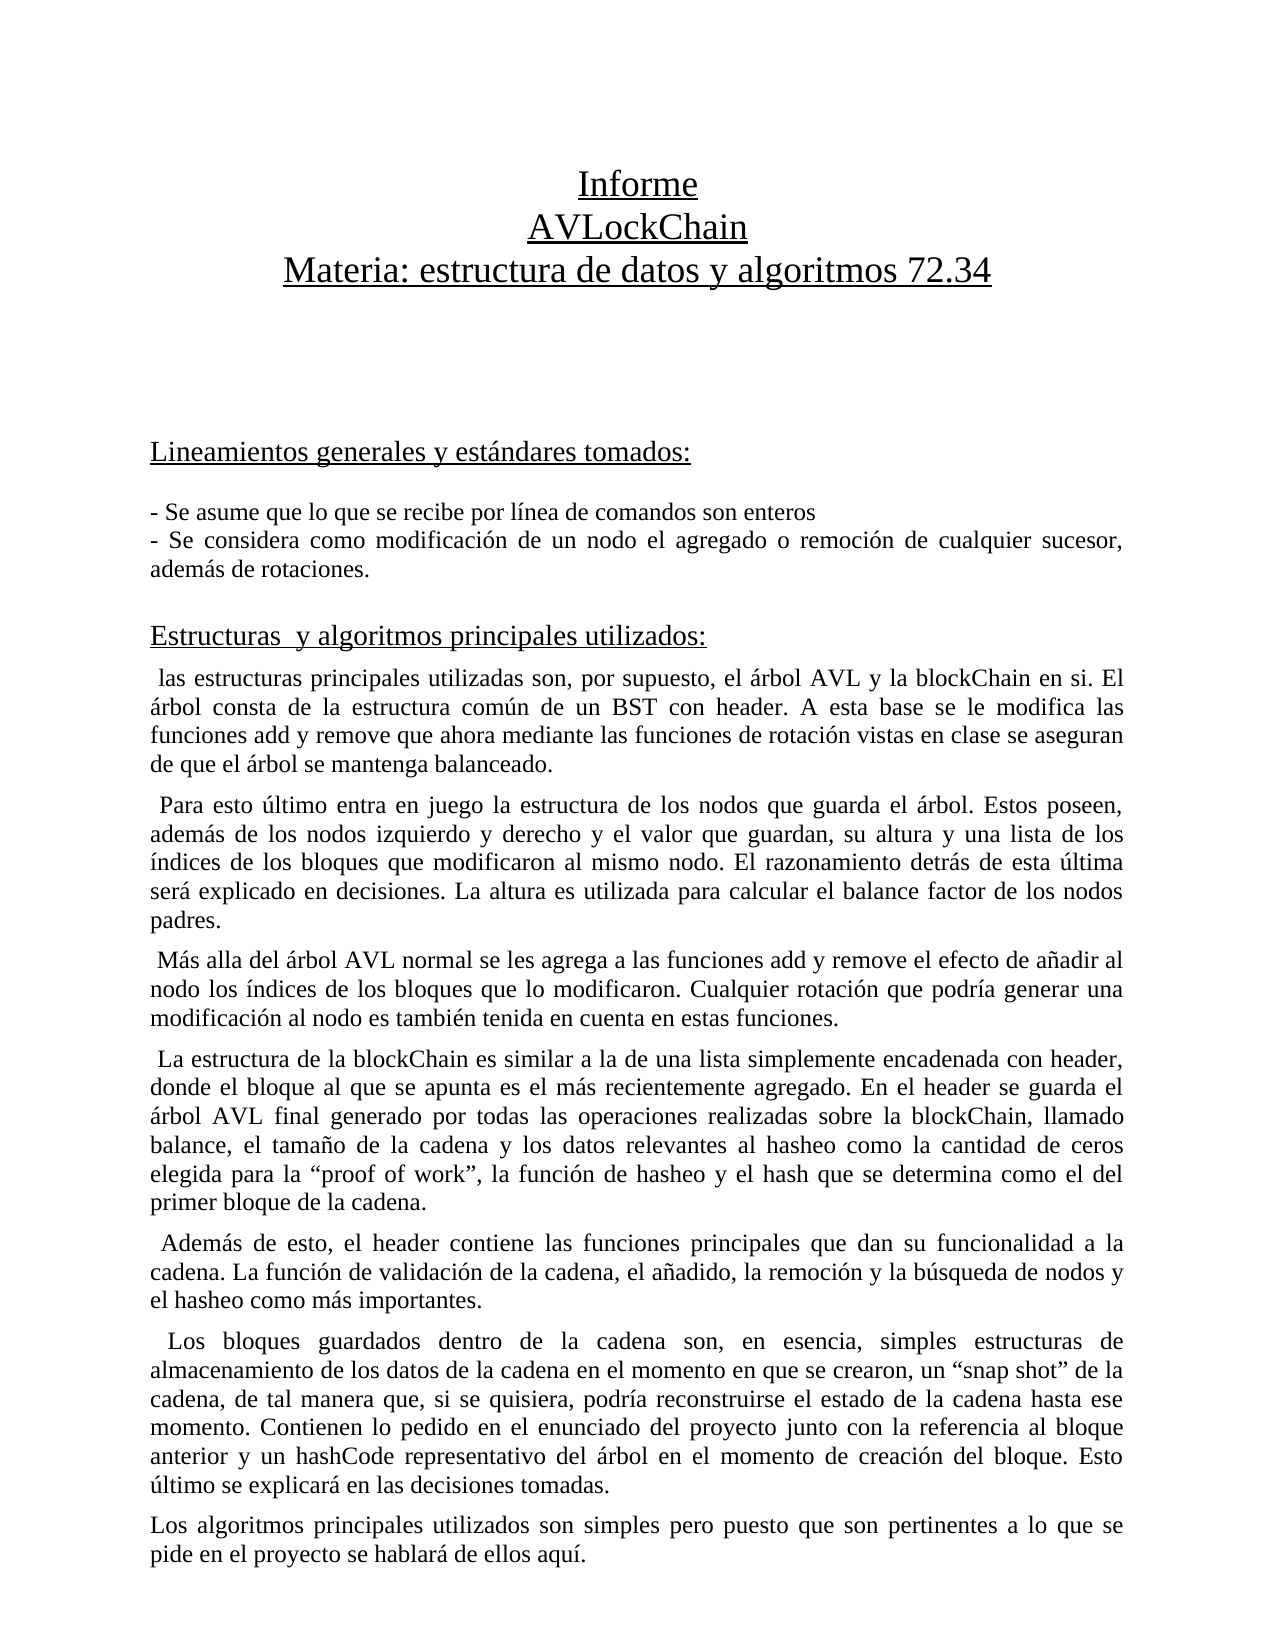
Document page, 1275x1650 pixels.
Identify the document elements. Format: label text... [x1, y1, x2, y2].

text las estructuras principales utilizadas son, por supuesto, el árbol AVL y la blockChain en si. El árbol consta de la estructura común de un BST con header. A esta base se le modifica las funciones add y remove que ahora mediante las funciones de rotación vistas en clase se aseguran de que el árbol se mantenga balanceado. [150, 663, 1125, 778]
text Informe [150, 161, 1125, 204]
text - Se considera como modificación de un nodo el agregado o remoción de cualquier sucesor, además de rotaciones. [150, 525, 1125, 583]
text Además de esto, el header contiene las funciones principales que dan su funcionalidad a la cadena. La función de validación de la cadena, el añadido, la remoción y la búsqueda de nodos y el hasheo como más importantes. [150, 1228, 1125, 1314]
text Los algoritmos principales utilizados son simples pero puesto que son pertinentes a lo que se pide en el proyecto se hablará de ellos aquí. [150, 1511, 1125, 1568]
text Los bloques guardados dentro de la cadena son, en esencia, simples estructuras de almacenamiento de los datos de la cadena en el momento en que se crearon, un “snap shot” de la cadena, de tal manera que, si se quisiera, podría reconstruirse el estado de la cadena hasta ese momento. Contienen lo pedido en el enunciado del proyecto junto con la referencia al bloque anterior y un hashCode representativo del árbol en el momento de creación del bloque. Esto último se explicará en las decisiones tomadas. [150, 1326, 1125, 1499]
text Materia: estructura de datos y algoritmos 72.34 [150, 247, 1125, 291]
text La estructura de la blockChain es similar a la de una lista simplemente encadenada con header, donde el bloque al que se apunta es el más recientemente agregado. En el header se guarda el árbol AVL final generado por todas las operaciones realizadas sobre la blockChain, llamado balance, el tamaño de la cadena y los datos relevantes al hasheo como la cantidad de ceros elegida para la “proof of work”, la función de hasheo y el hash que se determina como el del primer bloque de la cadena. [150, 1044, 1125, 1216]
text Más alla del árbol AVL normal se les agrega a las funciones add y remove el efecto de añadir al nodo los índices de los bloques que lo modificaron. Cualquier rotación que podría generar una modificación al nodo es también tenida en cuenta en estas funciones. [150, 946, 1125, 1032]
text AVLockChain [150, 204, 1125, 247]
text Lineamientos generales y estándares tomados: [150, 434, 1125, 468]
text - Se asume que lo que se recibe por línea de comandos son enteros [150, 497, 1125, 525]
text Para esto último entra en juego la estructura de los nodos que guarda el árbol. Estos poseen, además de los nodos izquierdo y derecho y el valor que guardan, su altura y una lista de los índices de los bloques que modificaron al mismo nodo. El razonamiento detrás de esta última será explicado en decisiones. La altura es utilizada para calcular el balance factor de los nodos padres. [150, 790, 1125, 934]
text Estructuras y algoritmos principales utilizados: [150, 618, 1125, 651]
